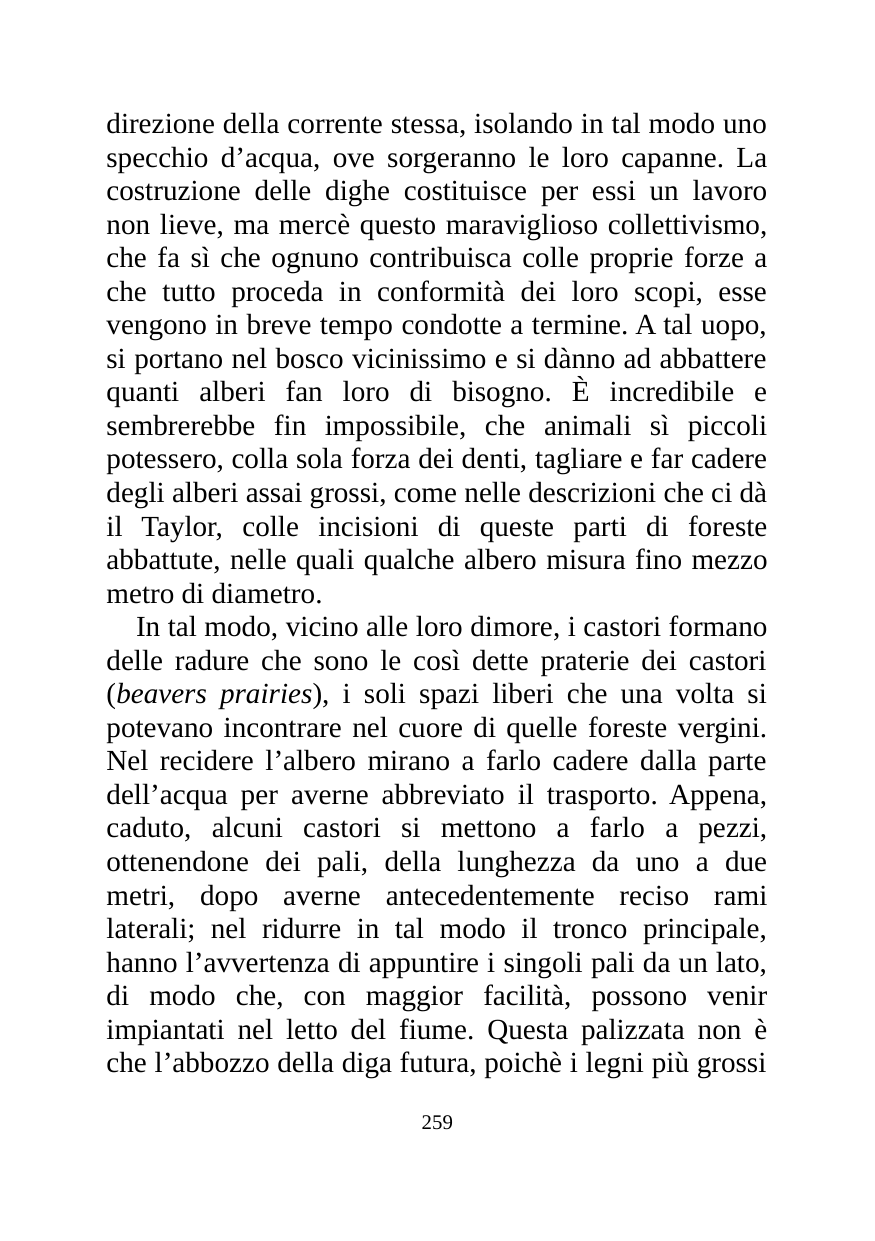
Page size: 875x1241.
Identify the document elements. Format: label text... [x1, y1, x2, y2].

text direzione della corrente stessa, isolando in tal modo uno specchio d’acqua, ove sorgeranno le loro capanne. La costruzione delle dighe costituisce per essi un lavoro non lieve, ma mercè questo maraviglioso collettivismo, che fa sì che ognuno contribuisca colle proprie forze a che tutto proceda in conformità dei loro scopi, esse vengono in breve tempo condotte a termine. A tal uopo, si portano nel bosco vicinissimo e si dànno ad abbattere quanti alberi fan loro di bisogno. È incredibile e sembrerebbe fin impossibile, che animali sì piccoli potessero, colla sola forza dei denti, tagliare e far cadere degli alberi assai grossi, come nelle descrizioni che ci dà il Taylor, colle incisioni di queste parti di foreste abbattute, nelle quali qualche albero misura fino mezzo metro di diametro. [106, 106, 768, 609]
text In tal modo, vicino alle loro dimore, i castori formano delle radure che sono le così dette praterie dei castori (beavers prairies), i soli spazi liberi che una volta si potevano incontrare nel cuore di quelle foreste vergini. Nel recidere l’albero mirano a farlo cadere dalla parte dell’acqua per averne abbreviato il trasporto. Appena, caduto, alcuni castori si mettono a farlo a pezzi, ottenendone dei pali, della lunghezza da uno a due metri, dopo averne antecedentemente reciso rami laterali; nel ridurre in tal modo il tronco principale, hanno l’avvertenza di appuntire i singoli pali da un lato, di modo che, con maggior facilità, possono venir impiantati nel letto del fiume. Questa palizzata non è che l’abbozzo della diga futura, poichè i legni più grossi [106, 609, 768, 1079]
